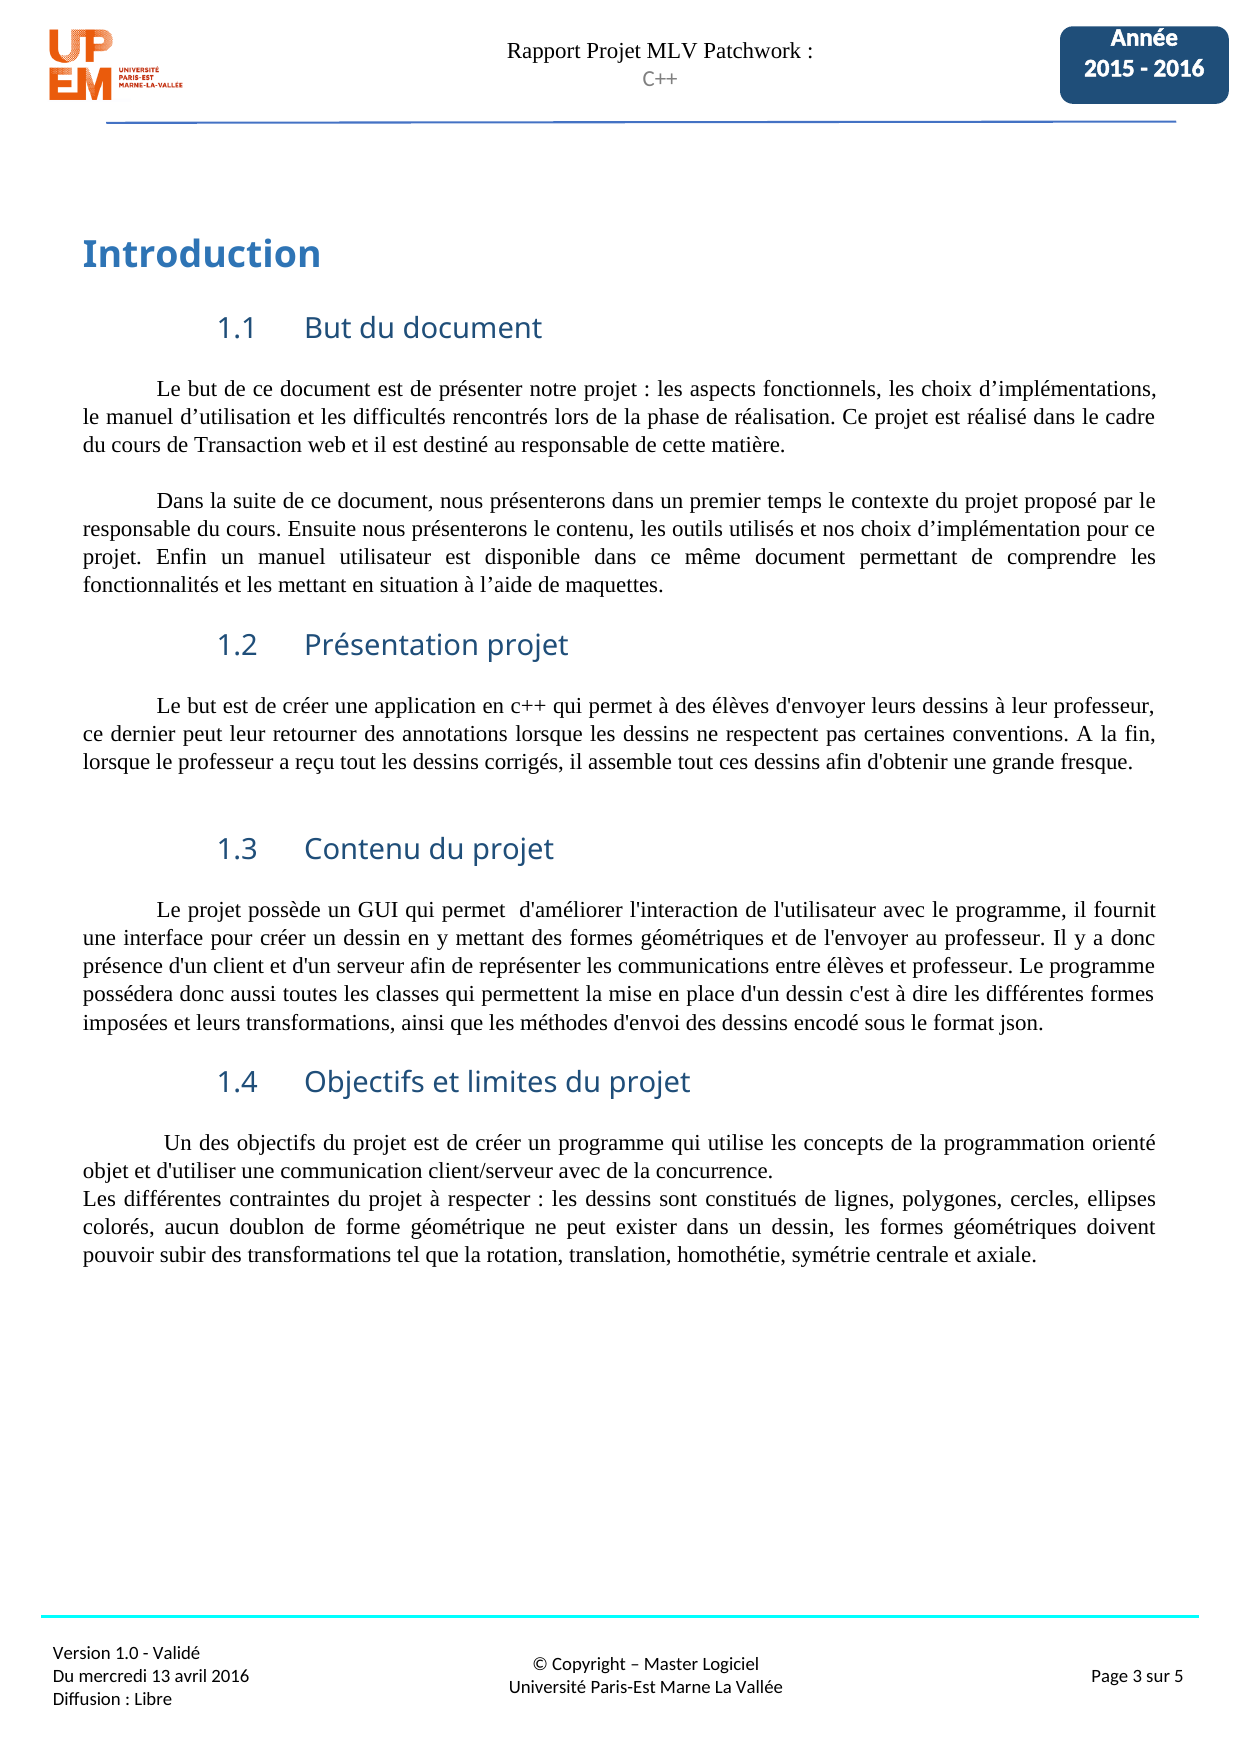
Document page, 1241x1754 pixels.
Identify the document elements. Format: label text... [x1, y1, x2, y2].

subtitle Contenu du projet [216, 829, 1157, 868]
text Le projet possède un GUI qui permet d'améliorer l'interaction de l'utilisateur avec le programme, il fournit une interface pour créer un dessin en y mettant des formes géométriques et de l'envoyer au professeur. Il y a donc présence d'un client et d'un serveur afin de représenter les communications entre élèves et professeur. Le programme possédera donc aussi toutes les classes qui permettent la mise en place d'un dessin c'est à dire les différentes formes imposées et leurs transformations, ainsi que les méthodes d'envoi des dessins encodé sous le format json. [83, 896, 1157, 1035]
text Le but est de créer une application en c++ qui permet à des élèves d'envoyer leurs dessins à leur professeur, ce dernier peut leur retourner des annotations lorsque les dessins ne respectent pas certaines conventions. A la fin, lorsque le professeur a reçu tout les dessins corrigés, il assemble tout ces dessins afin d'obtenir une grande fresque. [83, 692, 1157, 775]
text Un des objectifs du projet est de créer un programme qui utilise les concepts de la programmation orienté objet et d'utiliser une communication client/serveur avec de la concurrence. [83, 1129, 1157, 1183]
text Dans la suite de ce document, nous présenterons dans un premier temps le contexte du projet proposé par le responsable du cours. Ensuite nous présenterons le contenu, les outils utilisés et nos choix d’implémentation pour ce projet. Enfin un manuel utilisateur est disponible dans ce même document permettant de comprendre les fonctionnalités et les mettant en situation à l’aide de maquettes. [83, 487, 1157, 598]
picture [47, 27, 185, 102]
subtitle Présentation projet [216, 625, 1157, 664]
text Les différentes contraintes du projet à respecter : les dessins sont constitués de lignes, polygones, cercles, ellipses colorés, aucun doublon de forme géométrique ne peut exister dans un dessin, les formes géométriques doivent pouvoir subir des transformations tel que la rotation, translation, homothétie, symétrie centrale et axiale. [83, 1185, 1157, 1268]
text Le but de ce document est de présenter notre projet : les aspects fonctionnels, les choix d’implémentations, le manuel d’utilisation et les difficultés rencontrés lors de la phase de réalisation. Ce projet est réalisé dans le cadre du cours de Transaction web et il est destiné au responsable de cette matière. [83, 375, 1157, 457]
subtitle Objectifs et limites du projet [216, 1062, 1157, 1101]
subtitle Introduction [83, 228, 1157, 279]
subtitle But du document [216, 307, 1157, 347]
